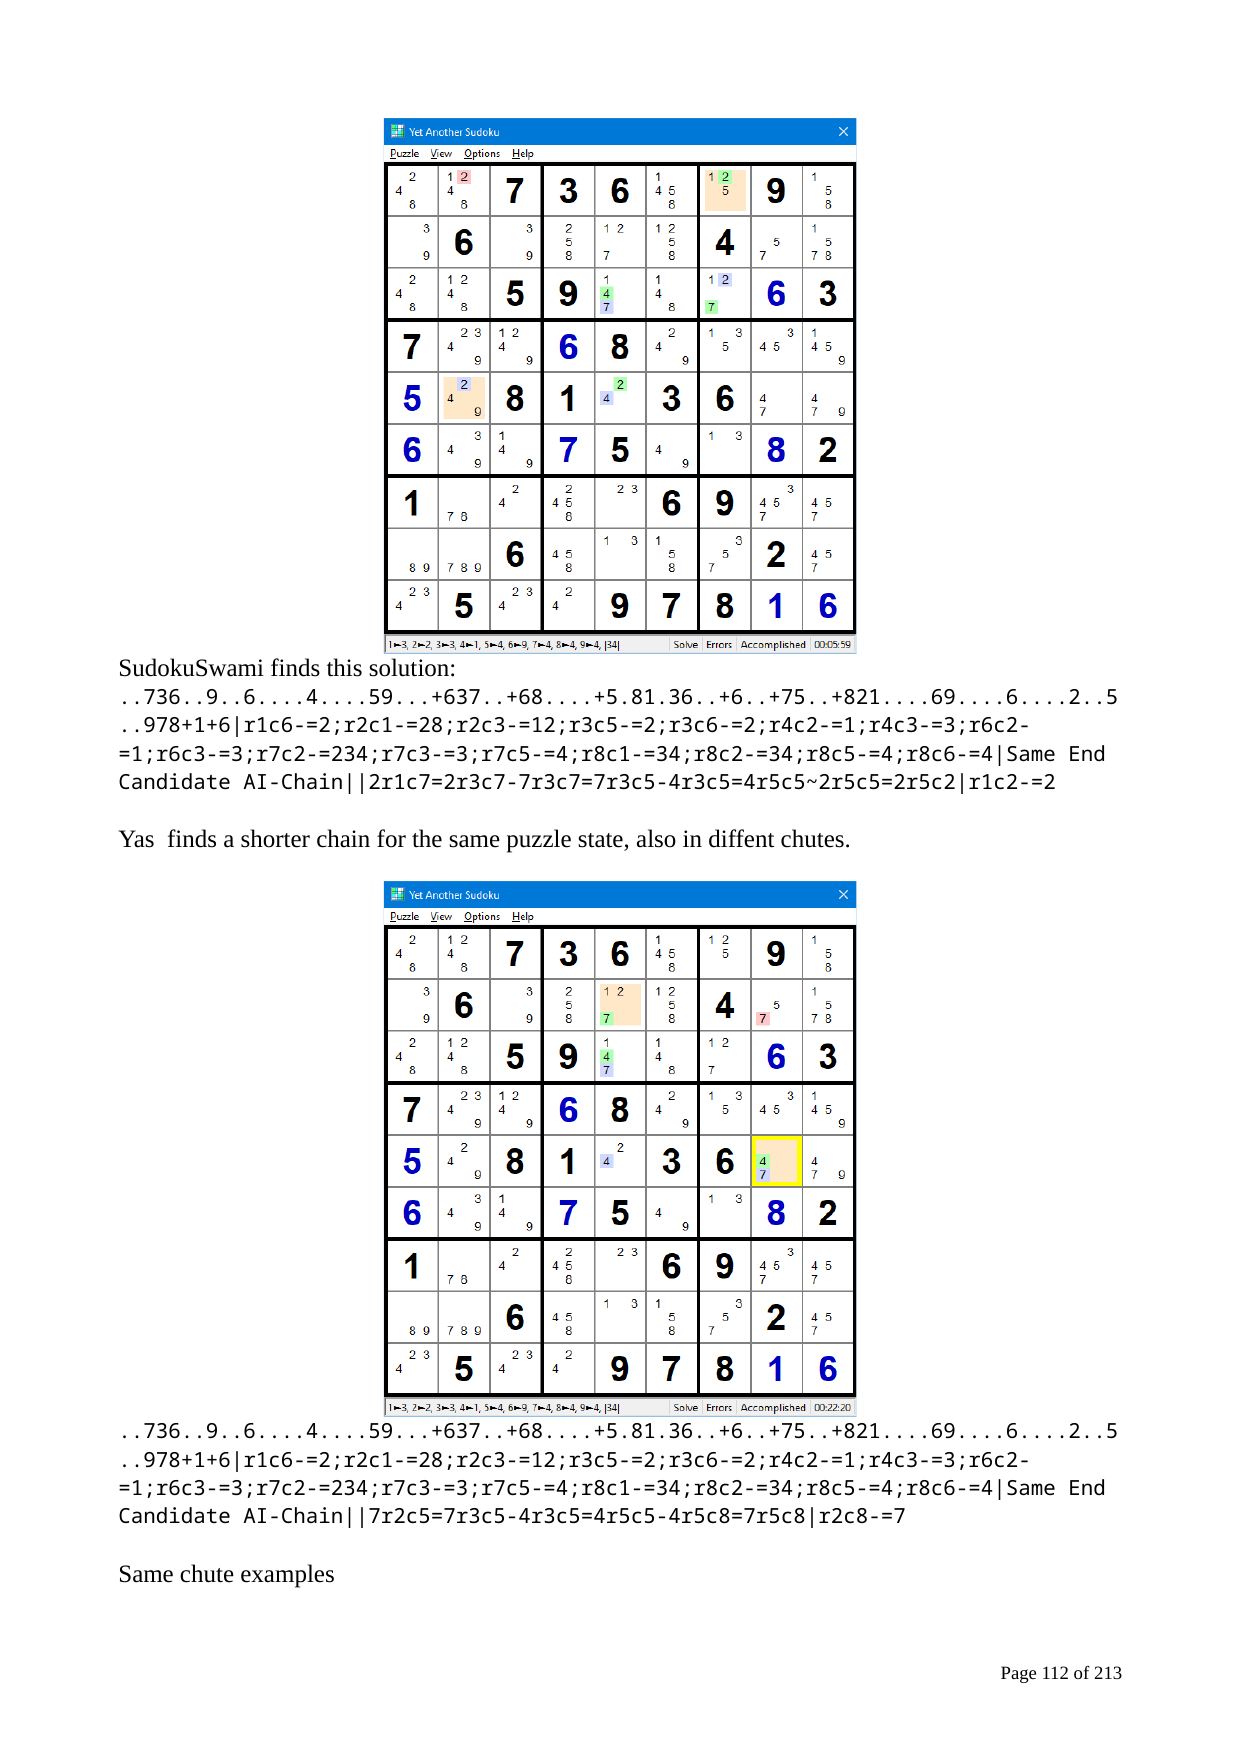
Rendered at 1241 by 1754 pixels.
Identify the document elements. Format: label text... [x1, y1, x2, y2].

picture [383, 118, 857, 654]
text Same chute examples [118, 1559, 1122, 1588]
text ..736..9..6....4....59...+637..+68....+5.81.36..+6..+75..+821....69....6....2..5..978+1+6|r1c6-=2;r2c1-=28;r2c3-=12;r3c5-=2;r3c6-=2;r4c2-=1;r4c3-=3;r6c2-=1;r6c3-=3;r7c2-=234;r7c3-=3;r7c5-=4;r8c1-=34;r8c2-=34;r8c5-=4;r8c6-=4|Same End Candidate AI-Chain||7r2c5=7r3c5-4r3c5=4r5c5-4r5c8=7r5c8|r2c8-=7 [118, 1417, 1122, 1530]
text ..736..9..6....4....59...+637..+68....+5.81.36..+6..+75..+821....69....6....2..5..978+1+6|r1c6-=2;r2c1-=28;r2c3-=12;r3c5-=2;r3c6-=2;r4c2-=1;r4c3-=3;r6c2-=1;r6c3-=3;r7c2-=234;r7c3-=3;r7c5-=4;r8c1-=34;r8c2-=34;r8c5-=4;r8c6-=4|Same End Candidate AI-Chain||2r1c7=2r3c7-7r3c7=7r3c5-4r3c5=4r5c5~2r5c5=2r5c2|r1c2-=2 [118, 682, 1122, 796]
text SudokuSwami finds this solution: [118, 654, 1122, 682]
text Yas finds a shorter chain for the same puzzle state, also in diffent chutes. [118, 824, 1122, 853]
picture [383, 881, 857, 1417]
